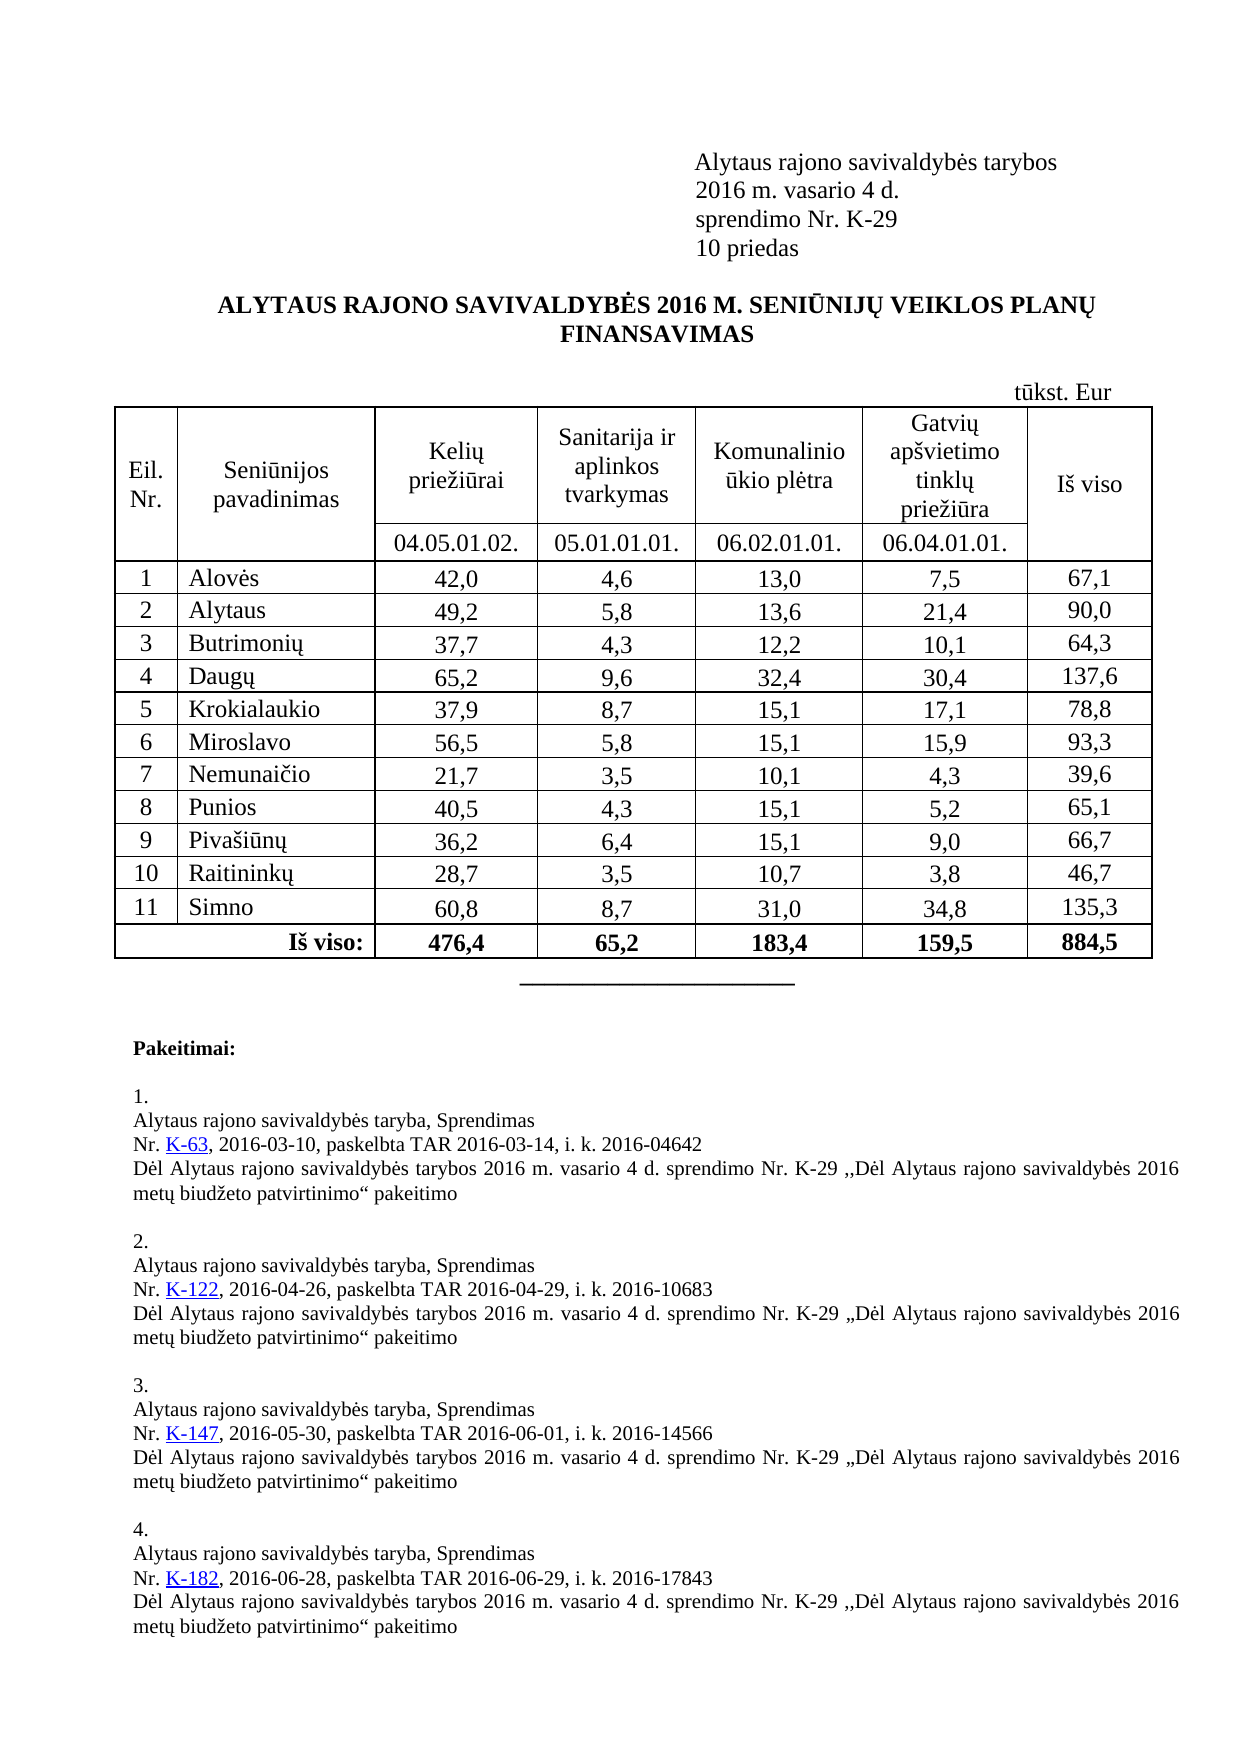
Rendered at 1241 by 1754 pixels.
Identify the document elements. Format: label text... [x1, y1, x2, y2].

table_cell 67,1 [1028, 562, 1151, 593]
text 1. [133, 1084, 1181, 1108]
table_cell 13,0 [696, 562, 862, 593]
text Nr. K-147, 2016-05-30, paskelbta TAR 2016-06-01, i. k. 2016-14566 [133, 1421, 1181, 1445]
table_cell Butrimonių [178, 627, 374, 659]
table_cell 93,3 [1028, 725, 1151, 757]
text Alytaus rajono savivaldybės taryba, Sprendimas [133, 1541, 1181, 1565]
table_cell 32,4 [696, 660, 862, 691]
table_cell 11 [116, 889, 177, 923]
text 3. [133, 1373, 1181, 1397]
table_cell 64,3 [1028, 627, 1151, 659]
table_cell Nemunaičio [178, 758, 374, 790]
table_cell 5,8 [538, 594, 695, 626]
text ______________________ [133, 959, 1181, 988]
text tūkst. Eur [133, 377, 1181, 406]
table_cell 65,2 [376, 660, 537, 691]
table_cell 10 [116, 857, 177, 888]
table_cell 60,8 [376, 889, 537, 923]
table_header Kelių priežiūrai [376, 408, 537, 523]
table_cell 39,6 [1028, 758, 1151, 790]
table_cell Alytaus [178, 594, 374, 626]
text Nr. K-63, 2016-03-10, paskelbta TAR 2016-03-14, i. k. 2016-04642 [133, 1132, 1181, 1156]
table_cell 65,2 [538, 925, 695, 957]
table_cell Krokialaukio [178, 693, 374, 724]
table_cell 13,6 [696, 594, 862, 626]
table_cell 1 [116, 562, 177, 593]
text Dėl Alytaus rajono savivaldybės tarybos 2016 m. vasario 4 d. sprendimo Nr. K-29 „Dėl Alytaus rajono savivaldybės 2016 metų biudžeto patvirtinimo“ pakeitimo [133, 1445, 1181, 1493]
table_cell 10,1 [696, 758, 862, 790]
table_cell 56,5 [376, 725, 537, 757]
table_cell 42,0 [376, 562, 537, 593]
table_cell 9,0 [863, 824, 1027, 856]
table_header Seniūnijos pavadinimas [178, 408, 374, 560]
table_cell 37,9 [376, 693, 537, 724]
table_cell 183,4 [696, 925, 862, 957]
table_cell 7,5 [863, 562, 1027, 593]
table_cell Punios [178, 791, 374, 823]
table_cell 8 [116, 791, 177, 823]
table_cell 6 [116, 725, 177, 757]
table_cell 04.05.01.02. [376, 524, 537, 560]
table_cell 884,5 [1028, 925, 1151, 957]
table_cell 05.01.01.01. [538, 524, 695, 560]
table_header Iš viso [1028, 408, 1151, 560]
table_cell 4,3 [863, 758, 1027, 790]
table_cell 9,6 [538, 660, 695, 691]
table_cell 3 [116, 627, 177, 659]
text Nr. K-122, 2016-04-26, paskelbta TAR 2016-04-29, i. k. 2016-10683 [133, 1277, 1181, 1301]
table_cell 159,5 [863, 925, 1027, 957]
table_cell Simno [178, 889, 374, 923]
table_header Eil. Nr. [116, 408, 177, 560]
text Alytaus rajono savivaldybės tarybos [538, 147, 1181, 176]
text 2016 m. vasario 4 d. [133, 176, 1181, 204]
table_cell 12,2 [696, 627, 862, 659]
text 4. [133, 1517, 1181, 1541]
text Alytaus rajono savivaldybės taryba, Sprendimas [133, 1397, 1181, 1421]
table_cell Iš viso: [116, 925, 374, 957]
table_cell 46,7 [1028, 857, 1151, 888]
table_cell 15,1 [696, 693, 862, 724]
table_cell 3,5 [538, 857, 695, 888]
table_cell 15,9 [863, 725, 1027, 757]
table_cell 5,8 [538, 725, 695, 757]
table_cell 78,8 [1028, 693, 1151, 724]
table_cell 06.02.01.01. [696, 524, 862, 560]
text Dėl Alytaus rajono savivaldybės tarybos 2016 m. vasario 4 d. sprendimo Nr. K-29 ,,Dėl Alytaus rajono savivaldybės 2016 metų biudžeto patvirtinimo“ pakeitimo [133, 1156, 1181, 1204]
table_cell 21,7 [376, 758, 537, 790]
table_cell 4,3 [538, 791, 695, 823]
table_cell Daugų [178, 660, 374, 691]
table_cell 49,2 [376, 594, 537, 626]
table_cell 40,5 [376, 791, 537, 823]
table_cell 90,0 [1028, 594, 1151, 626]
table_cell 15,1 [696, 824, 862, 856]
table_cell 37,7 [376, 627, 537, 659]
table_cell 65,1 [1028, 791, 1151, 823]
table_cell 4 [116, 660, 177, 691]
text Dėl Alytaus rajono savivaldybės tarybos 2016 m. vasario 4 d. sprendimo Nr. K-29 ,,Dėl Alytaus rajono savivaldybės 2016 metų biudžeto patvirtinimo“ pakeitimo [133, 1589, 1181, 1638]
table_cell 66,7 [1028, 824, 1151, 856]
table_cell Raitininkų [178, 857, 374, 888]
table_cell 10,7 [696, 857, 862, 888]
text Alytaus rajono savivaldybės taryba, Sprendimas [133, 1108, 1181, 1132]
text Dėl Alytaus rajono savivaldybės tarybos 2016 m. vasario 4 d. sprendimo Nr. K-29 „Dėl Alytaus rajono savivaldybės 2016 metų biudžeto patvirtinimo“ pakeitimo [133, 1301, 1181, 1349]
table_cell 8,7 [538, 693, 695, 724]
table_cell 3,5 [538, 758, 695, 790]
table_cell 21,4 [863, 594, 1027, 626]
table_cell 34,8 [863, 889, 1027, 923]
table_cell 15,1 [696, 725, 862, 757]
text Nr. K-182, 2016-06-28, paskelbta TAR 2016-06-29, i. k. 2016-17843 [133, 1565, 1181, 1589]
table_cell 06.04.01.01. [863, 524, 1027, 560]
table_cell 476,4 [376, 925, 537, 957]
text ALYTAUS RAJONO SAVIVALDYBĖS 2016 M. SENIŪNIJŲ VEIKLOS PLANŲ FINANSAVIMAS [133, 291, 1181, 348]
table_cell 3,8 [863, 857, 1027, 888]
table_cell 31,0 [696, 889, 862, 923]
text 2. [133, 1228, 1181, 1253]
table_cell 7 [116, 758, 177, 790]
text Pakeitimai: [133, 1036, 1181, 1060]
table_cell 36,2 [376, 824, 537, 856]
table_cell Pivašiūnų [178, 824, 374, 856]
text Alytaus rajono savivaldybės taryba, Sprendimas [133, 1253, 1181, 1277]
table_cell 30,4 [863, 660, 1027, 691]
table_cell 10,1 [863, 627, 1027, 659]
table_cell 6,4 [538, 824, 695, 856]
table_cell 2 [116, 594, 177, 626]
table_header Komunalinio ūkio plėtra [696, 408, 862, 523]
table_cell Miroslavo [178, 725, 374, 757]
table_cell 5,2 [863, 791, 1027, 823]
table_cell 15,1 [696, 791, 862, 823]
table_cell 137,6 [1028, 660, 1151, 691]
table_cell 4,3 [538, 627, 695, 659]
table_cell 135,3 [1028, 889, 1151, 923]
table_cell 28,7 [376, 857, 537, 888]
text 10 priedas [133, 233, 1181, 262]
table_cell 5 [116, 693, 177, 724]
table_cell 9 [116, 824, 177, 856]
table_cell Alovės [178, 562, 374, 593]
table_header Sanitarija ir aplinkos tvarkymas [538, 408, 695, 523]
table_cell 17,1 [863, 693, 1027, 724]
table_cell 8,7 [538, 889, 695, 923]
table_cell 4,6 [538, 562, 695, 593]
text sprendimo Nr. K-29 [133, 204, 1181, 233]
table_header Gatvių apšvietimo tinklų priežiūra [863, 408, 1027, 523]
